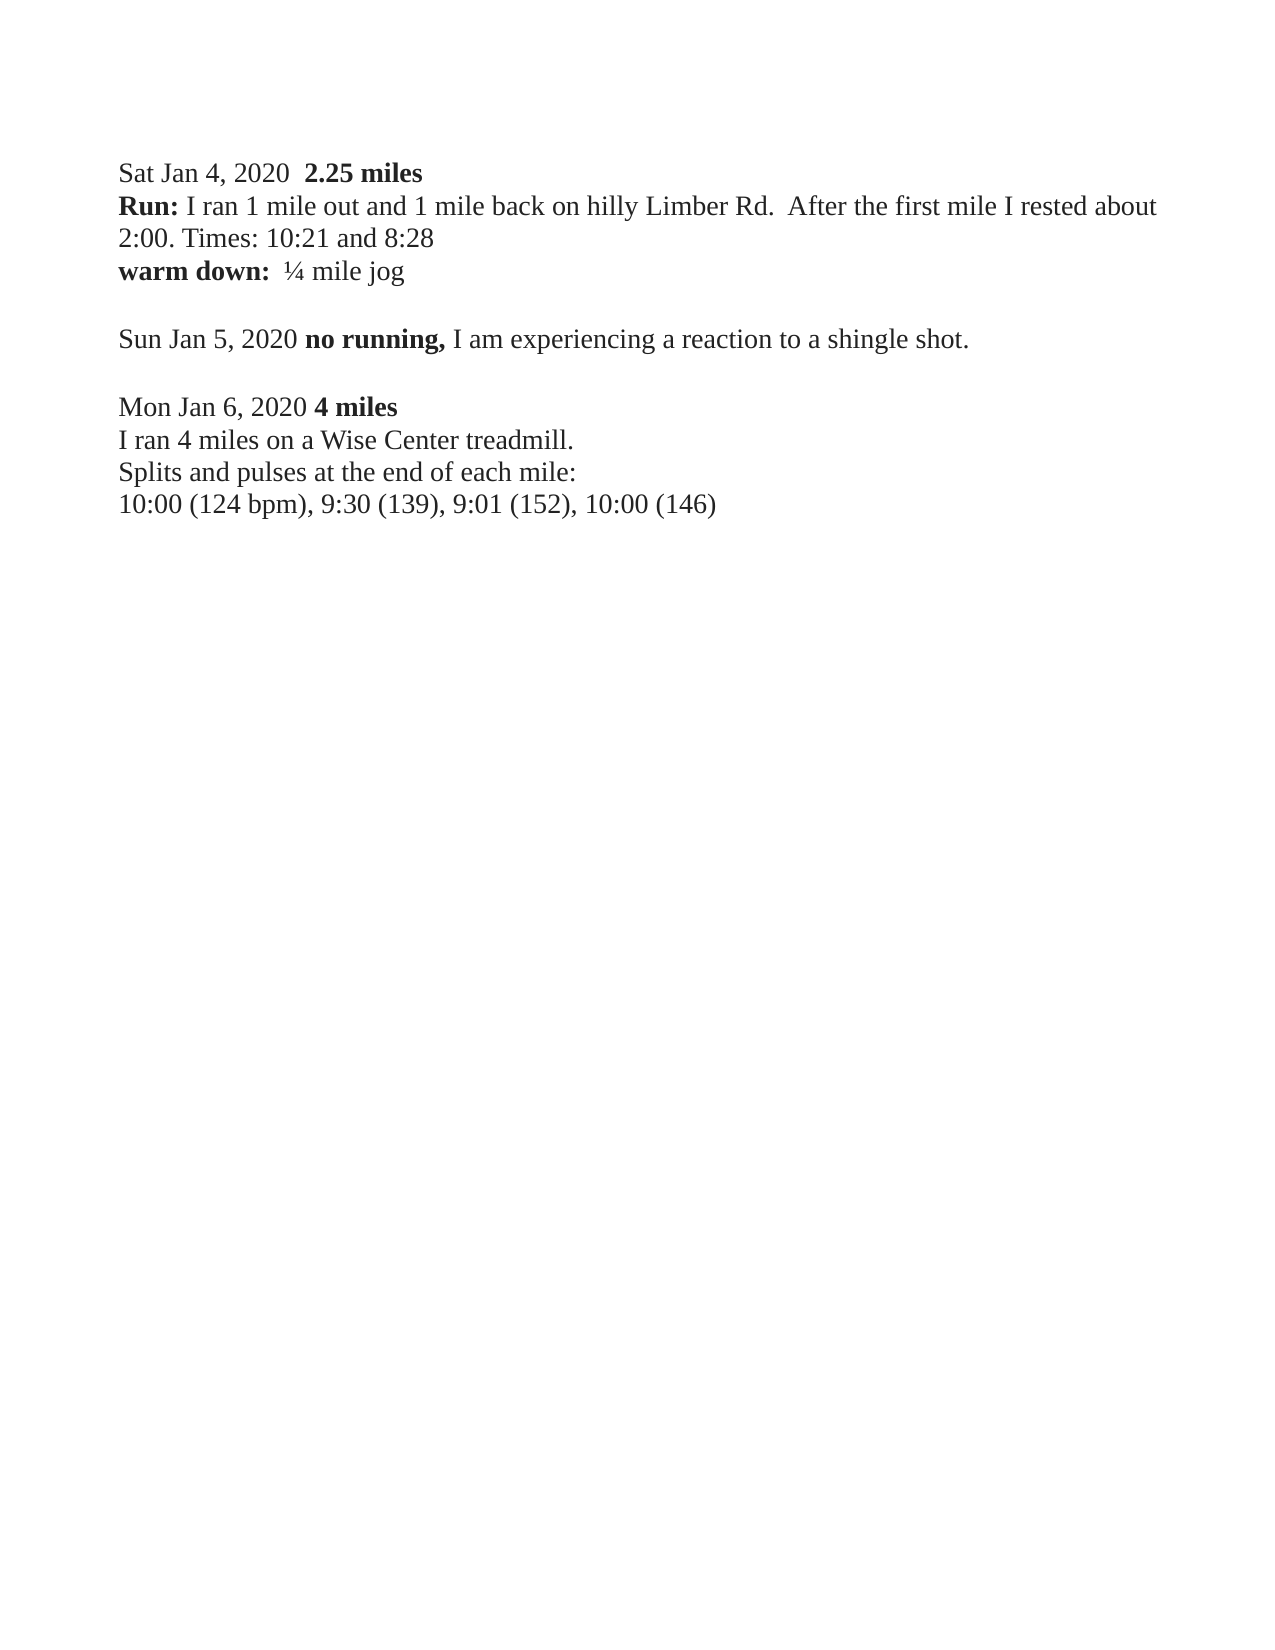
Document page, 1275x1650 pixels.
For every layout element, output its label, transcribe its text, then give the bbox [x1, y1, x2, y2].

text 10:00 (124 bpm), 9:30 (139), 9:01 (152), 10:00 (146) [118, 487, 1161, 844]
text warm down: ¼ mile jog [118, 254, 1161, 286]
text Splits and pulses at the end of each mile: [118, 455, 1161, 487]
text Mon Jan 6, 2020 4 miles [118, 390, 1161, 423]
text Run: I ran 1 mile out and 1 mile back on hilly Limber Rd. After the first mile I rested about 2:00. Times: 10:21 and 8:28 [118, 189, 1161, 254]
text Sun Jan 5, 2020 no running, I am experiencing a reaction to a shingle shot. [118, 322, 1161, 354]
text Sat Jan 4, 2020 2.25 miles [118, 156, 1161, 189]
text I ran 4 miles on a Wise Center treadmill. [118, 423, 1161, 455]
